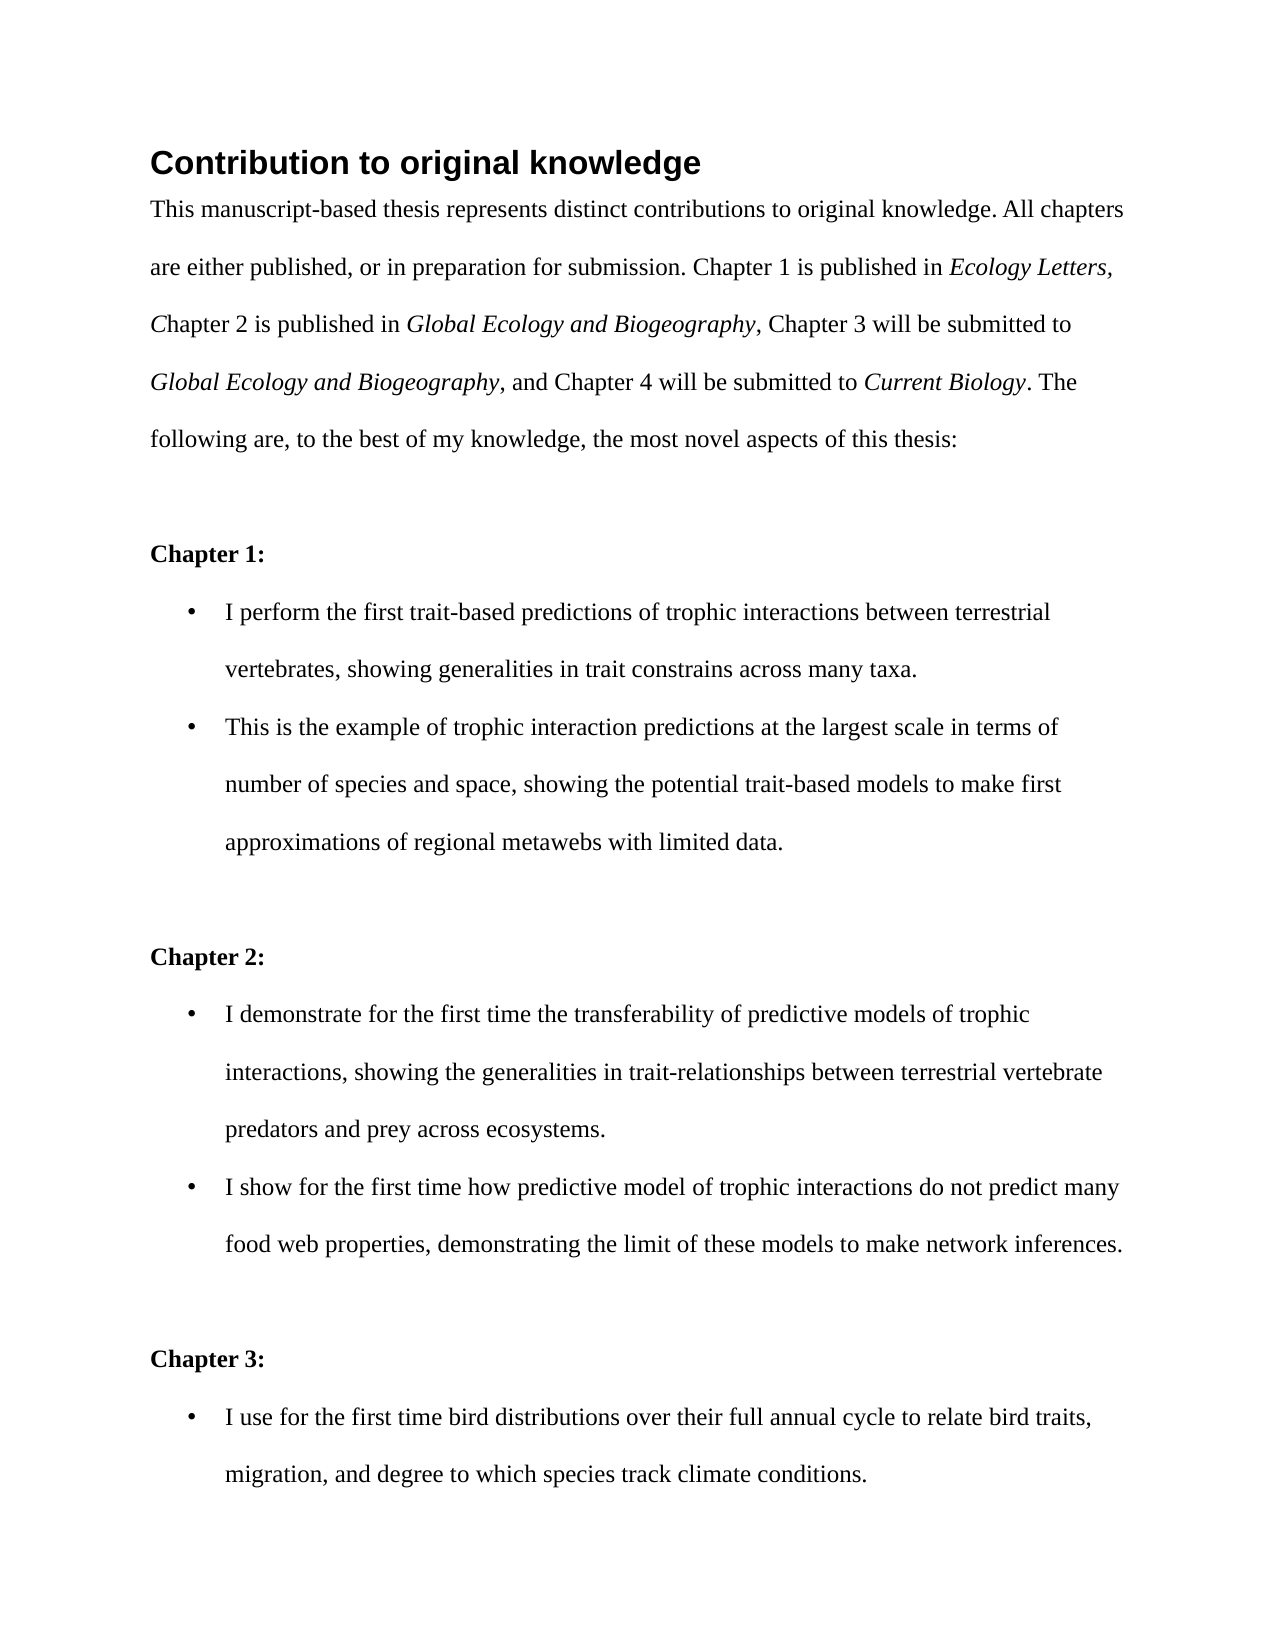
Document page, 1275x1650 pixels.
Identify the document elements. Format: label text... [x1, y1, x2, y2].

list I perform the first trait-based predictions of trophic interactions between terrestrial vertebrates, showing generalities in trait constrains across many taxa. [187, 597, 1125, 683]
list I show for the first time how predictive model of trophic interactions do not predict many food web properties, demonstrating the limit of these models to make network inferences. [187, 1172, 1125, 1258]
text Chapter 1: [150, 539, 1125, 568]
text Chapter 2: [150, 942, 1125, 970]
text Chapter 3: [150, 1344, 1125, 1373]
text This manuscript-based thesis represents distinct contributions to original knowledge. All chapters are either published, or in preparation for submission. Chapter 1 is published in Ecology Letters, Chapter 2 is published in Global Ecology and Biogeography, Chapter 3 will be submitted to Global Ecology and Biogeography, and Chapter 4 will be submitted to Current Biology. The following are, to the best of my knowledge, the most novel aspects of this thesis: [150, 194, 1125, 453]
list This is the example of trophic interaction predictions at the largest scale in terms of number of species and space, showing the potential trait-based models to make first approximations of regional metawebs with limited data. [187, 712, 1125, 855]
list I demonstrate for the first time the transferability of predictive models of trophic interactions, showing the generalities in trait-relationships between terrestrial vertebrate predators and prey across ecosystems. [187, 999, 1125, 1143]
subtitle Contribution to original knowledge [150, 143, 1125, 182]
list I use for the first time bird distributions over their full annual cycle to relate bird traits, migration, and degree to which species track climate conditions. [187, 1402, 1125, 1488]
